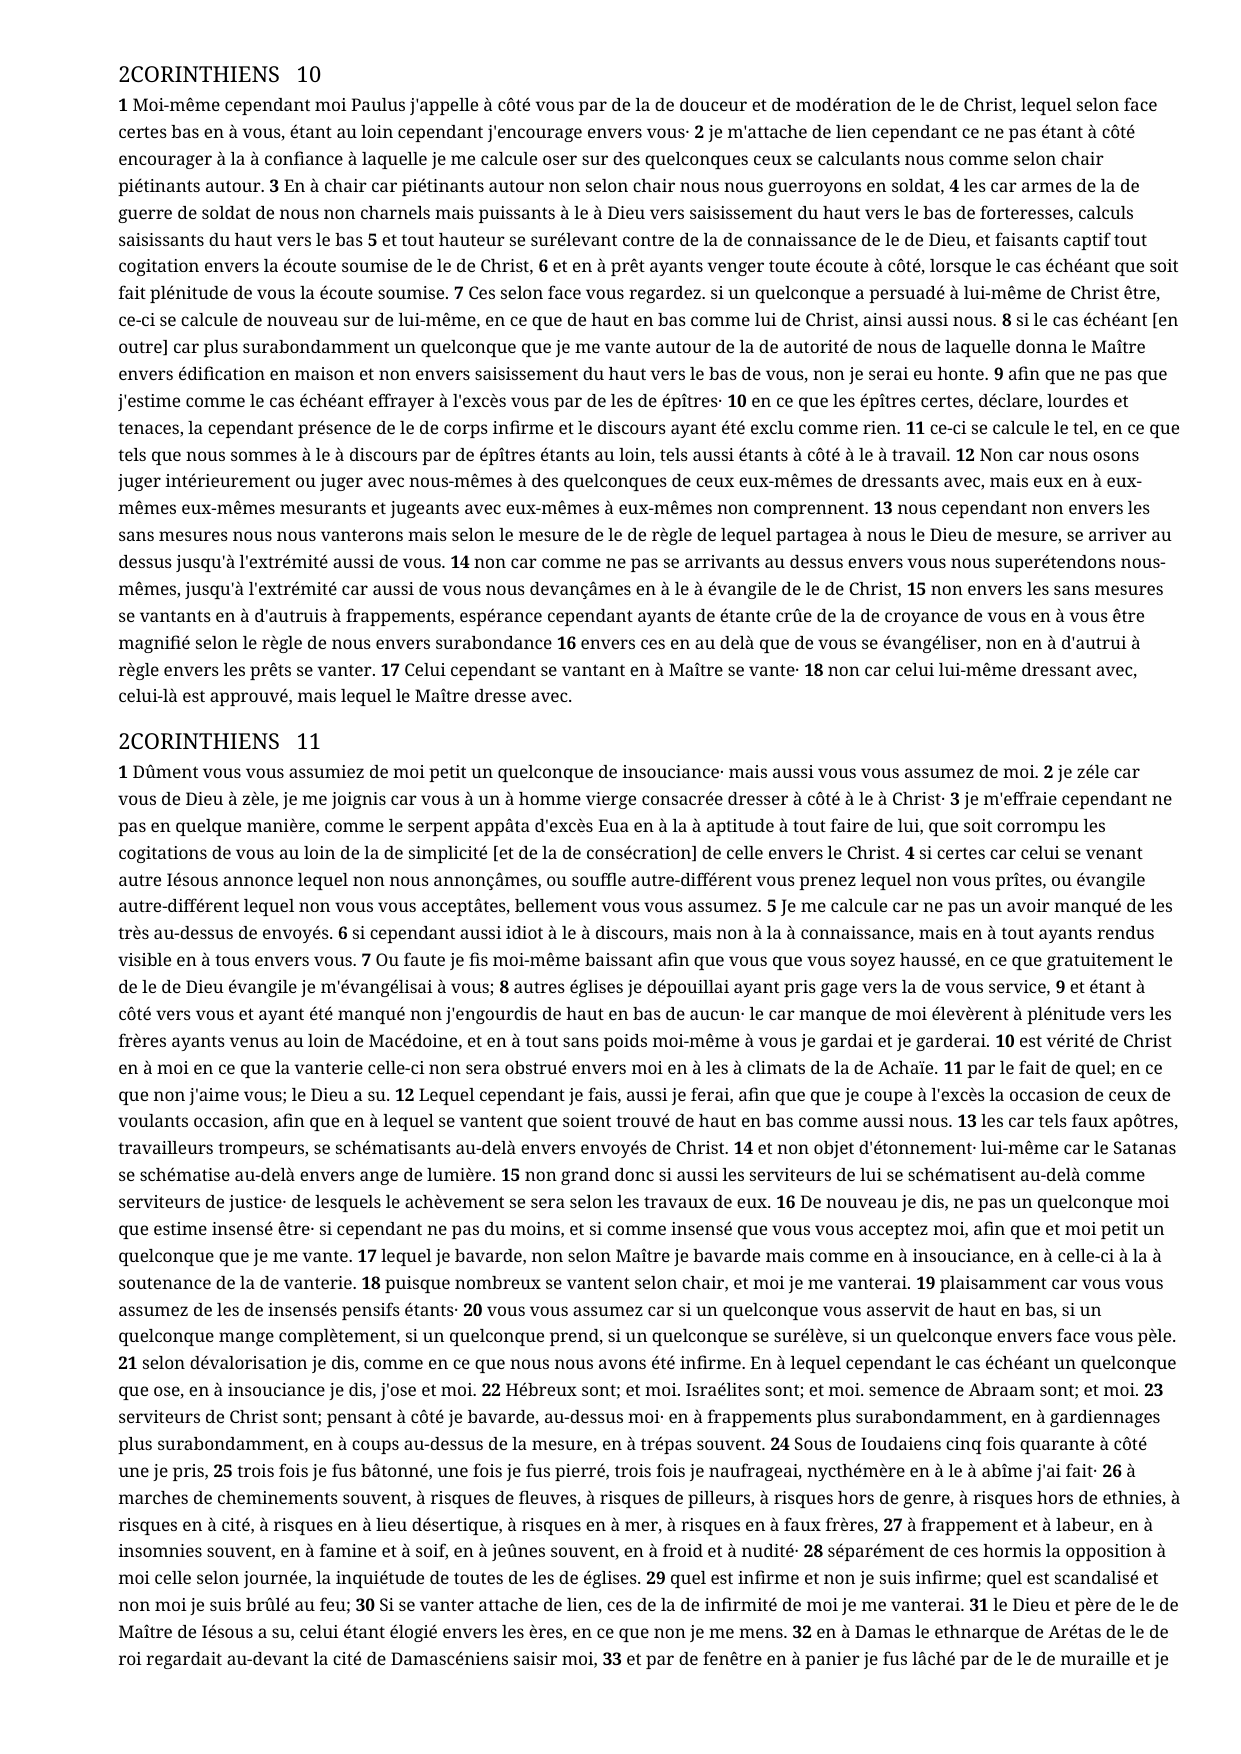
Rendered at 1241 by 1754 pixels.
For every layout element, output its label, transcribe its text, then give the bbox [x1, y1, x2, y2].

text 2CORINTHIENS 11 [118, 726, 1181, 756]
text 1 Moi-même cependant moi Paulus j'appelle à côté vous par de la de douceur et de modération de le de Christ, lequel selon face certes bas en à vous, étant au loin cependant j'encourage envers vous· 2 je m'attache de lien cependant ce ne pas étant à côté encourager à la à confiance à laquelle je me calcule oser sur des quelconques ceux se calculants nous comme selon chair piétinants autour. 3 En à chair car piétinants autour non selon chair nous nous guerroyons en soldat, 4 les car armes de la de guerre de soldat de nous non charnels mais puissants à le à Dieu vers saisissement du haut vers le bas de forteresses, calculs saisissants du haut vers le bas 5 et tout hauteur se surélevant contre de la de connaissance de le de Dieu, et faisants captif tout cogitation envers la écoute soumise de le de Christ, 6 et en à prêt ayants venger toute écoute à côté, lorsque le cas échéant que soit fait plénitude de vous la écoute soumise. 7 Ces selon face vous regardez. si un quelconque a persuadé à lui-même de Christ être, ce-ci se calcule de nouveau sur de lui-même, en ce que de haut en bas comme lui de Christ, ainsi aussi nous. 8 si le cas échéant [en outre] car plus surabondamment un quelconque que je me vante autour de la de autorité de nous de laquelle donna le Maître envers édification en maison et non envers saisissement du haut vers le bas de vous, non je serai eu honte. 9 afin que ne pas que j'estime comme le cas échéant effrayer à l'excès vous par de les de épîtres· 10 en ce que les épîtres certes, déclare, lourdes et tenaces, la cependant présence de le de corps infirme et le discours ayant été exclu comme rien. 11 ce-ci se calcule le tel, en ce que tels que nous sommes à le à discours par de épîtres étants au loin, tels aussi étants à côté à le à travail. 12 Non car nous osons juger intérieurement ou juger avec nous-mêmes à des quelconques de ceux eux-mêmes de dressants avec, mais eux en à eux-mêmes eux-mêmes mesurants et jugeants avec eux-mêmes à eux-mêmes non comprennent. 13 nous cependant non envers les sans mesures nous nous vanterons mais selon le mesure de le de règle de lequel partagea à nous le Dieu de mesure, se arriver au dessus jusqu'à l'extrémité aussi de vous. 14 non car comme ne pas se arrivants au dessus envers vous nous superétendons nous-mêmes, jusqu'à l'extrémité car aussi de vous nous devançâmes en à le à évangile de le de Christ, 15 non envers les sans mesures se vantants en à d'autruis à frappements, espérance cependant ayants de étante crûe de la de croyance de vous en à vous être magnifié selon le règle de nous envers surabondance 16 envers ces en au delà que de vous se évangéliser, non en à d'autrui à règle envers les prêts se vanter. 17 Celui cependant se vantant en à Maître se vante· 18 non car celui lui-même dressant avec, celui-là est approuvé, mais lequel le Maître dresse avec. [118, 93, 1181, 708]
text 1 Dûment vous vous assumiez de moi petit un quelconque de insouciance· mais aussi vous vous assumez de moi. 2 je zéle car vous de Dieu à zèle, je me joignis car vous à un à homme vierge consacrée dresser à côté à le à Christ· 3 je m'effraie cependant ne pas en quelque manière, comme le serpent appâta d'excès Eua en à la à aptitude à tout faire de lui, que soit corrompu les cogitations de vous au loin de la de simplicité [et de la de consécration] de celle envers le Christ. 4 si certes car celui se venant autre Iésous annonce lequel non nous annonçâmes, ou souffle autre-différent vous prenez lequel non vous prîtes, ou évangile autre-différent lequel non vous vous acceptâtes, bellement vous vous assumez. 5 Je me calcule car ne pas un avoir manqué de les très au-dessus de envoyés. 6 si cependant aussi idiot à le à discours, mais non à la à connaissance, mais en à tout ayants rendus visible en à tous envers vous. 7 Ou faute je fis moi-même baissant afin que vous que vous soyez haussé, en ce que gratuitement le de le de Dieu évangile je m'évangélisai à vous; 8 autres églises je dépouillai ayant pris gage vers la de vous service, 9 et étant à côté vers vous et ayant été manqué non j'engourdis de haut en bas de aucun· le car manque de moi élevèrent à plénitude vers les frères ayants venus au loin de Macédoine, et en à tout sans poids moi-même à vous je gardai et je garderai. 10 est vérité de Christ en à moi en ce que la vanterie celle-ci non sera obstrué envers moi en à les à climats de la de Achaïe. 11 par le fait de quel; en ce que non j'aime vous; le Dieu a su. 12 Lequel cependant je fais, aussi je ferai, afin que que je coupe à l'excès la occasion de ceux de voulants occasion, afin que en à lequel se vantent que soient trouvé de haut en bas comme aussi nous. 13 les car tels faux apôtres, travailleurs trompeurs, se schématisants au-delà envers envoyés de Christ. 14 et non objet d'étonnement· lui-même car le Satanas se schématise au-delà envers ange de lumière. 15 non grand donc si aussi les serviteurs de lui se schématisent au-delà comme serviteurs de justice· de lesquels le achèvement se sera selon les travaux de eux. 16 De nouveau je dis, ne pas un quelconque moi que estime insensé être· si cependant ne pas du moins, et si comme insensé que vous vous acceptez moi, afin que et moi petit un quelconque que je me vante. 17 lequel je bavarde, non selon Maître je bavarde mais comme en à insouciance, en à celle-ci à la à soutenance de la de vanterie. 18 puisque nombreux se vantent selon chair, et moi je me vanterai. 19 plaisamment car vous vous assumez de les de insensés pensifs étants· 20 vous vous assumez car si un quelconque vous asservit de haut en bas, si un quelconque mange complètement, si un quelconque prend, si un quelconque se surélève, si un quelconque envers face vous pèle. 21 selon dévalorisation je dis, comme en ce que nous nous avons été infirme. En à lequel cependant le cas échéant un quelconque que ose, en à insouciance je dis, j'ose et moi. 22 Hébreux sont; et moi. Israélites sont; et moi. semence de Abraam sont; et moi. 23 serviteurs de Christ sont; pensant à côté je bavarde, au-dessus moi· en à frappements plus surabondamment, en à gardiennages plus surabondamment, en à coups au-dessus de la mesure, en à trépas souvent. 24 Sous de Ioudaiens cinq fois quarante à côté une je pris, 25 trois fois je fus bâtonné, une fois je fus pierré, trois fois je naufrageai, nycthémère en à le à abîme j'ai fait· 26 à marches de cheminements souvent, à risques de fleuves, à risques de pilleurs, à risques hors de genre, à risques hors de ethnies, à risques en à cité, à risques en à lieu désertique, à risques en à mer, à risques en à faux frères, 27 à frappement et à labeur, en à insomnies souvent, en à famine et à soif, en à jeûnes souvent, en à froid et à nudité· 28 séparément de ces hormis la opposition à moi celle selon journée, la inquiétude de toutes de les de églises. 29 quel est infirme et non je suis infirme; quel est scandalisé et non moi je suis brûlé au feu; 30 Si se vanter attache de lien, ces de la de infirmité de moi je me vanterai. 31 le Dieu et père de le de Maître de Iésous a su, celui étant élogié envers les ères, en ce que non je me mens. 32 en à Damas le ethnarque de Arétas de le de roi regardait au-devant la cité de Damascéniens saisir moi, 33 et par de fenêtre en à panier je fus lâché par de le de muraille et je [118, 760, 1181, 1670]
text 2CORINTHIENS 10 [118, 59, 1181, 89]
